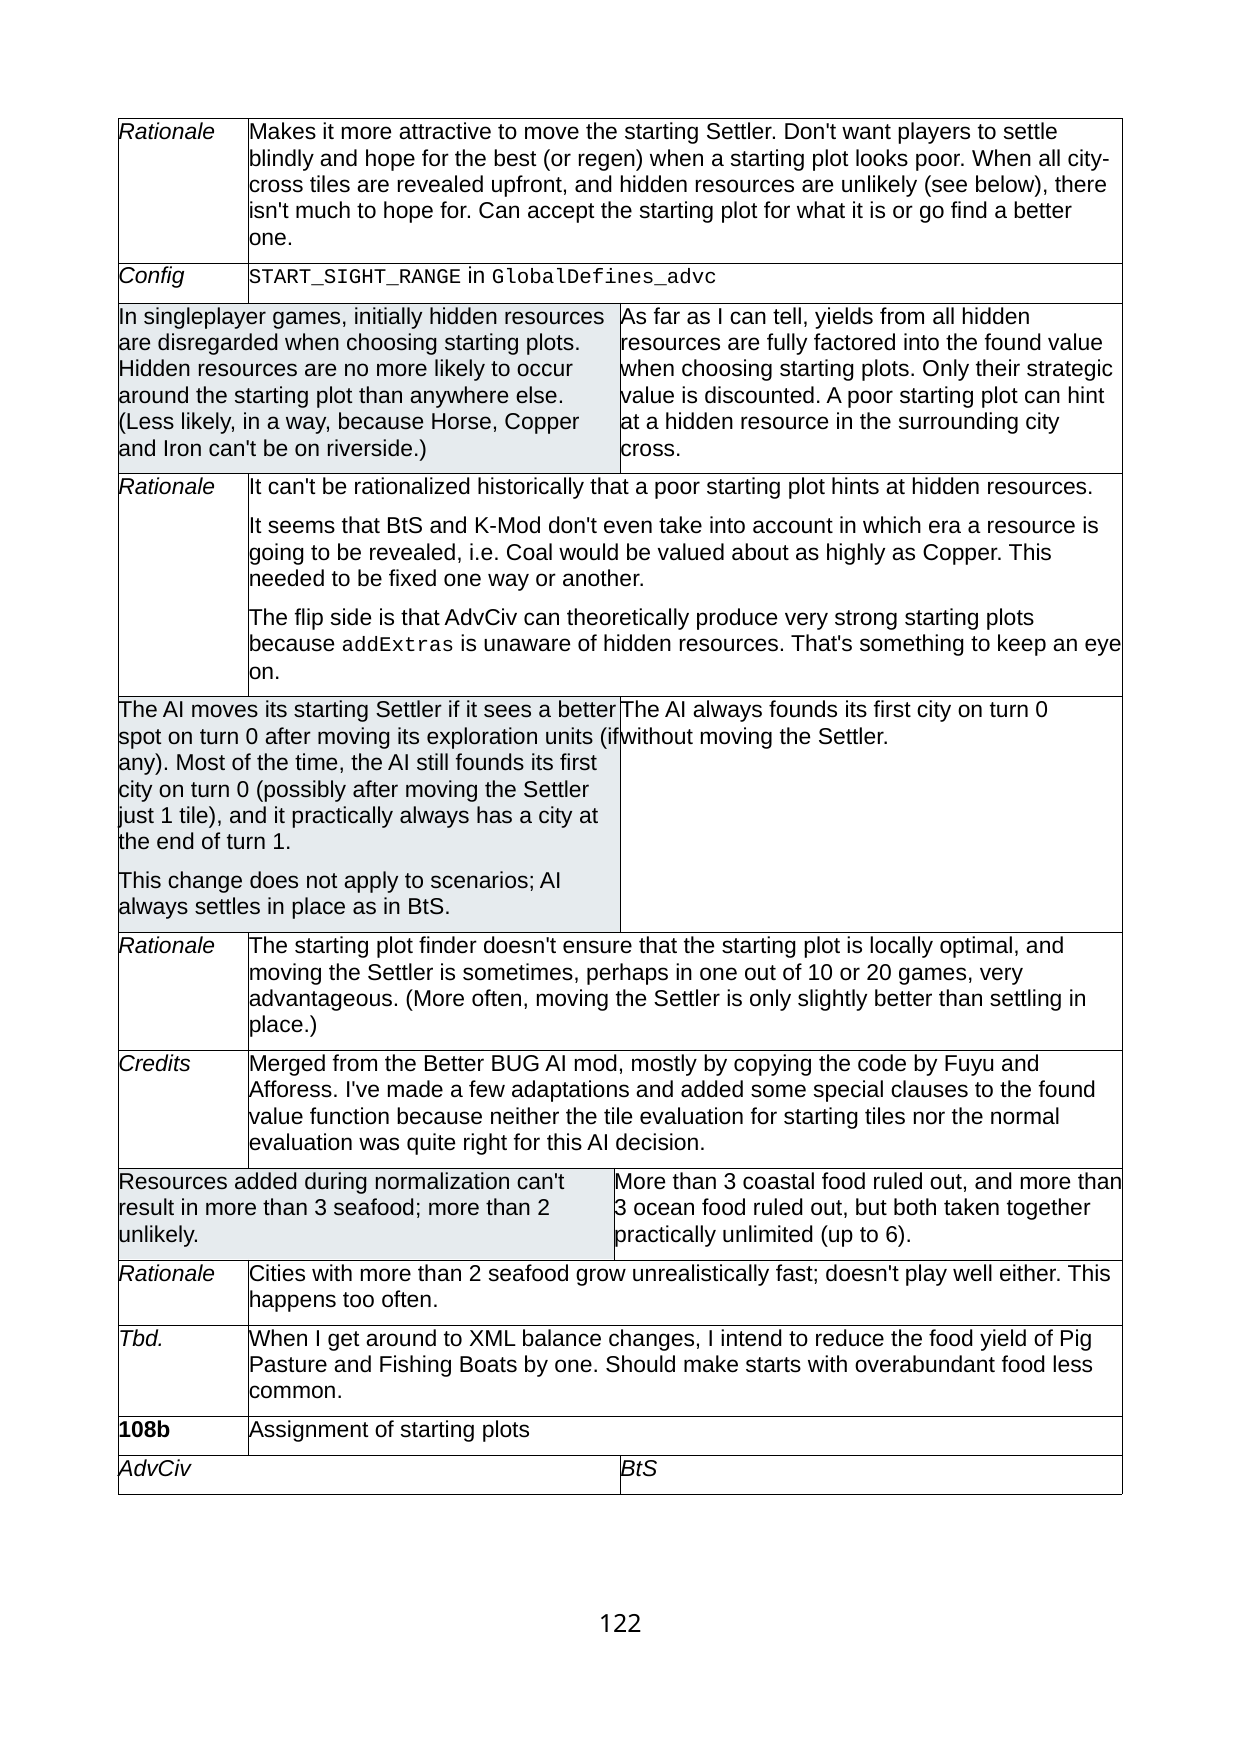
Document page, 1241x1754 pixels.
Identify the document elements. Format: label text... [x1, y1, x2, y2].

table_cell Rationale [119, 474, 248, 696]
table_cell AdvCiv [119, 1456, 620, 1494]
table_cell Resources added during normalization can't result in more than 3 seafood; more than 2 unlikely. [119, 1169, 614, 1259]
table_cell Makes it more attractive to move the starting Settler. Don't want players to settle blindly and hope for the best (or regen) when a starting plot looks poor. When all city-cross tiles are revealed upfront, and hidden resources are unlikely (see below), there isn't much to hope for. Can accept the starting plot for what it is or go find a better one. [249, 119, 1122, 262]
table_cell Tbd. [119, 1326, 248, 1416]
table_cell The AI always founds its first city on turn 0 without moving the Settler. [621, 697, 1122, 932]
table_cell When I get around to XML balance changes, I intend to reduce the food yield of Pig Pasture and Fishing Boats by one. Should make starts with overabundant food less common. [249, 1326, 1122, 1416]
table_cell More than 3 coastal food ruled out, and more than 3 ocean food ruled out, but both taken together practically unlimited (up to 6). [615, 1169, 1122, 1259]
table_cell Credits [119, 1051, 248, 1168]
table_cell Rationale [119, 119, 248, 262]
table_cell Rationale [119, 1261, 248, 1325]
table_cell As far as I can tell, yields from all hidden resources are fully factored into the found value when choosing starting plots. Only their strategic value is discounted. A poor starting plot can hint at a hidden resource in the surrounding city cross. [621, 304, 1122, 473]
table_cell Rationale [119, 933, 248, 1050]
table_cell The starting plot finder doesn't ensure that the starting plot is locally optimal, and moving the Settler is sometimes, perhaps in one out of 10 or 20 games, very advantageous. (More often, moving the Settler is only slightly better than settling in place.) [249, 933, 1122, 1050]
table_cell Assignment of starting plots [249, 1417, 1122, 1455]
table_cell START_SIGHT_RANGE in GlobalDefines_advc [249, 264, 1122, 303]
table_cell It can't be rationalized historically that a poor starting plot hints at hidden resources. It seems that BtS and K-Mod don't even take into account in which era a resource is going to be revealed, i.e. Coal would be valued about as highly as Copper. This needed to be fixed one way or another. The flip side is that AdvCiv can theoretically produce very strong starting plots because addExtras is unaware of hidden resources. That's something to keep an eye on. [249, 474, 1122, 696]
table_cell Merged from the Better BUG AI mod, mostly by copying the code by Fuyu and Afforess. I've made a few adaptations and added some special clauses to the found value function because neither the tile evaluation for starting tiles nor the normal evaluation was quite right for this AI decision. [249, 1051, 1122, 1168]
table_cell 108b [119, 1417, 248, 1455]
table_cell BtS [621, 1456, 1122, 1494]
table_cell Cities with more than 2 seafood grow unrealistically fast; doesn't play well either. This happens too often. [249, 1261, 1122, 1325]
table_cell Config [119, 264, 248, 303]
table_cell In singleplayer games, initially hidden resources are disregarded when choosing starting plots. Hidden resources are no more likely to occur around the starting plot than anywhere else. (Less likely, in a way, because Horse, Copper and Iron can't be on riverside.) [119, 304, 620, 473]
table_cell The AI moves its starting Settler if it sees a better spot on turn 0 after moving its exploration units (if any). Most of the time, the AI still founds its first city on turn 0 (possibly after moving the Settler just 1 tile), and it practically always has a city at the end of turn 1. This change does not apply to scenarios; AI always settles in place as in BtS. [119, 697, 620, 932]
